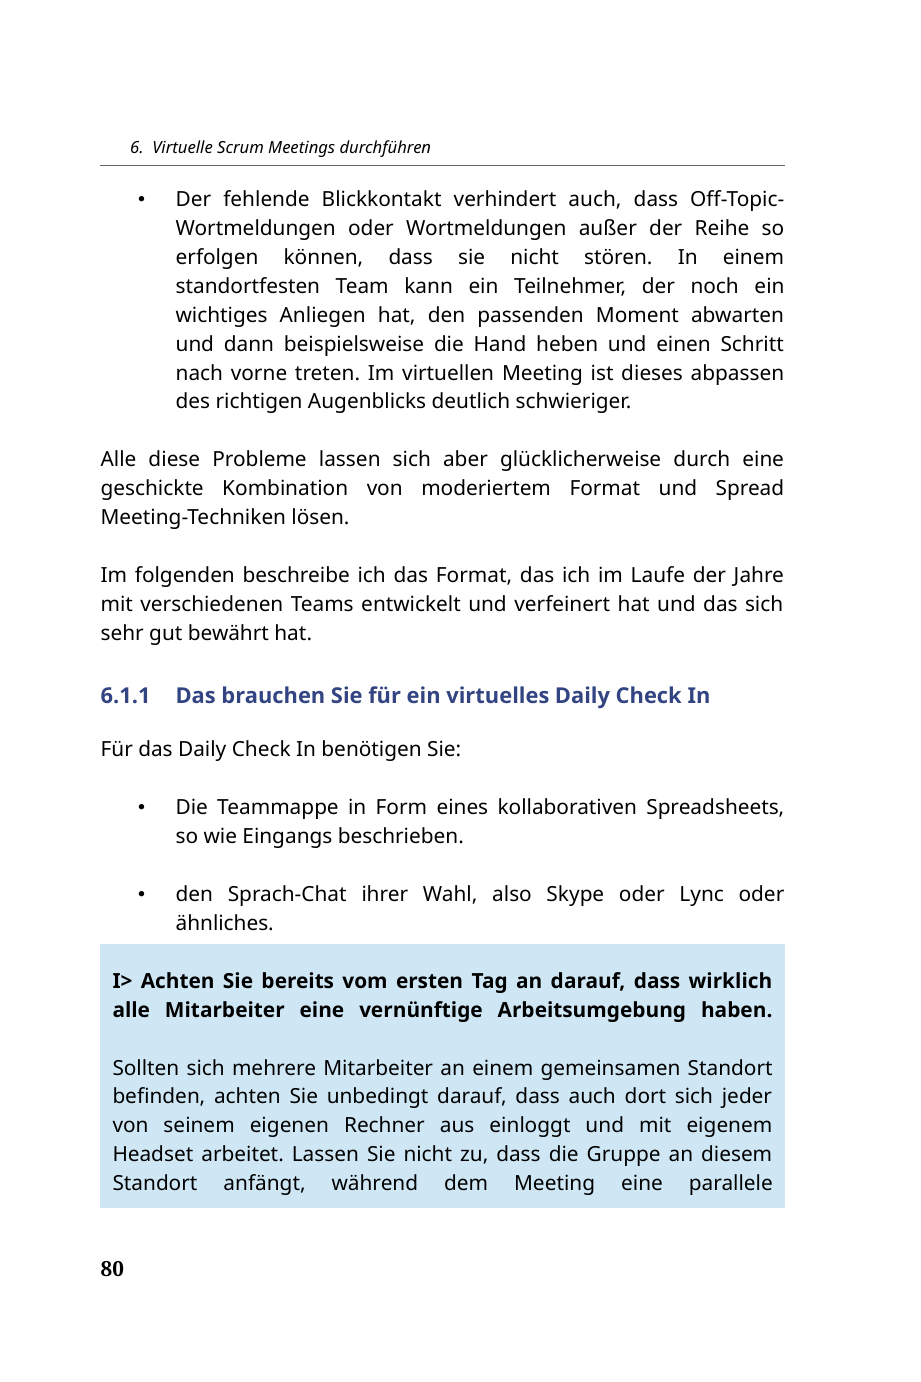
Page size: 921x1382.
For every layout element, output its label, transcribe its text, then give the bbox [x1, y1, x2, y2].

text Im folgenden beschreibe ich das Format, das ich im Laufe der Jahre mit verschiedenen Teams entwickelt und verfeinert hat und das sich sehr gut bewährt hat. [100, 539, 785, 646]
list Die Teammappe in Form eines kollaborativen Spreadsheets, so wie Eingangs beschrieben. [138, 770, 785, 849]
list Der fehlende Blickkontakt verhindert auch, dass Off-Topic-Wortmeldungen oder Wortmeldungen außer der Reihe so erfolgen können, dass sie nicht stören. In einem standortfesten Team kann ein Teilnehmer, der noch ein wichtiges Anliegen hat, den passenden Moment abwarten und dann beispielsweise die Hand heben und einen Schritt nach vorne treten. Im virtuellen Meeting ist dieses abpassen des richtigen Augenblicks deutlich schwieriger. [138, 183, 785, 415]
text Alle diese Probleme lassen sich aber glücklicherweise durch eine geschickte Kombination von moderiertem Format und Spread Meeting-Techniken lösen. [100, 423, 785, 531]
text Für das Daily Check In benötigen Sie: [100, 722, 785, 762]
text I> Achten Sie bereits vom ersten Tag an darauf, dass wirklich alle Mitarbeiter eine vernünftige Arbeitsumgebung haben. Sollten sich mehrere Mitarbeiter an einem gemeinsamen Standort befinden, achten Sie unbedingt darauf, dass auch dort sich jeder von seinem eigenen Rechner aus einloggt und mit eigenem Headset arbeitet. Lassen Sie nicht zu, dass die Gruppe an diesem Standort anfängt, während dem Meeting eine parallele [112, 956, 773, 1197]
subtitle Das brauchen Sie für ein virtuelles Daily Check In [100, 679, 785, 709]
list den Sprach-Chat ihrer Wahl, also Skype oder Lync oder ähnliches. [138, 857, 785, 936]
